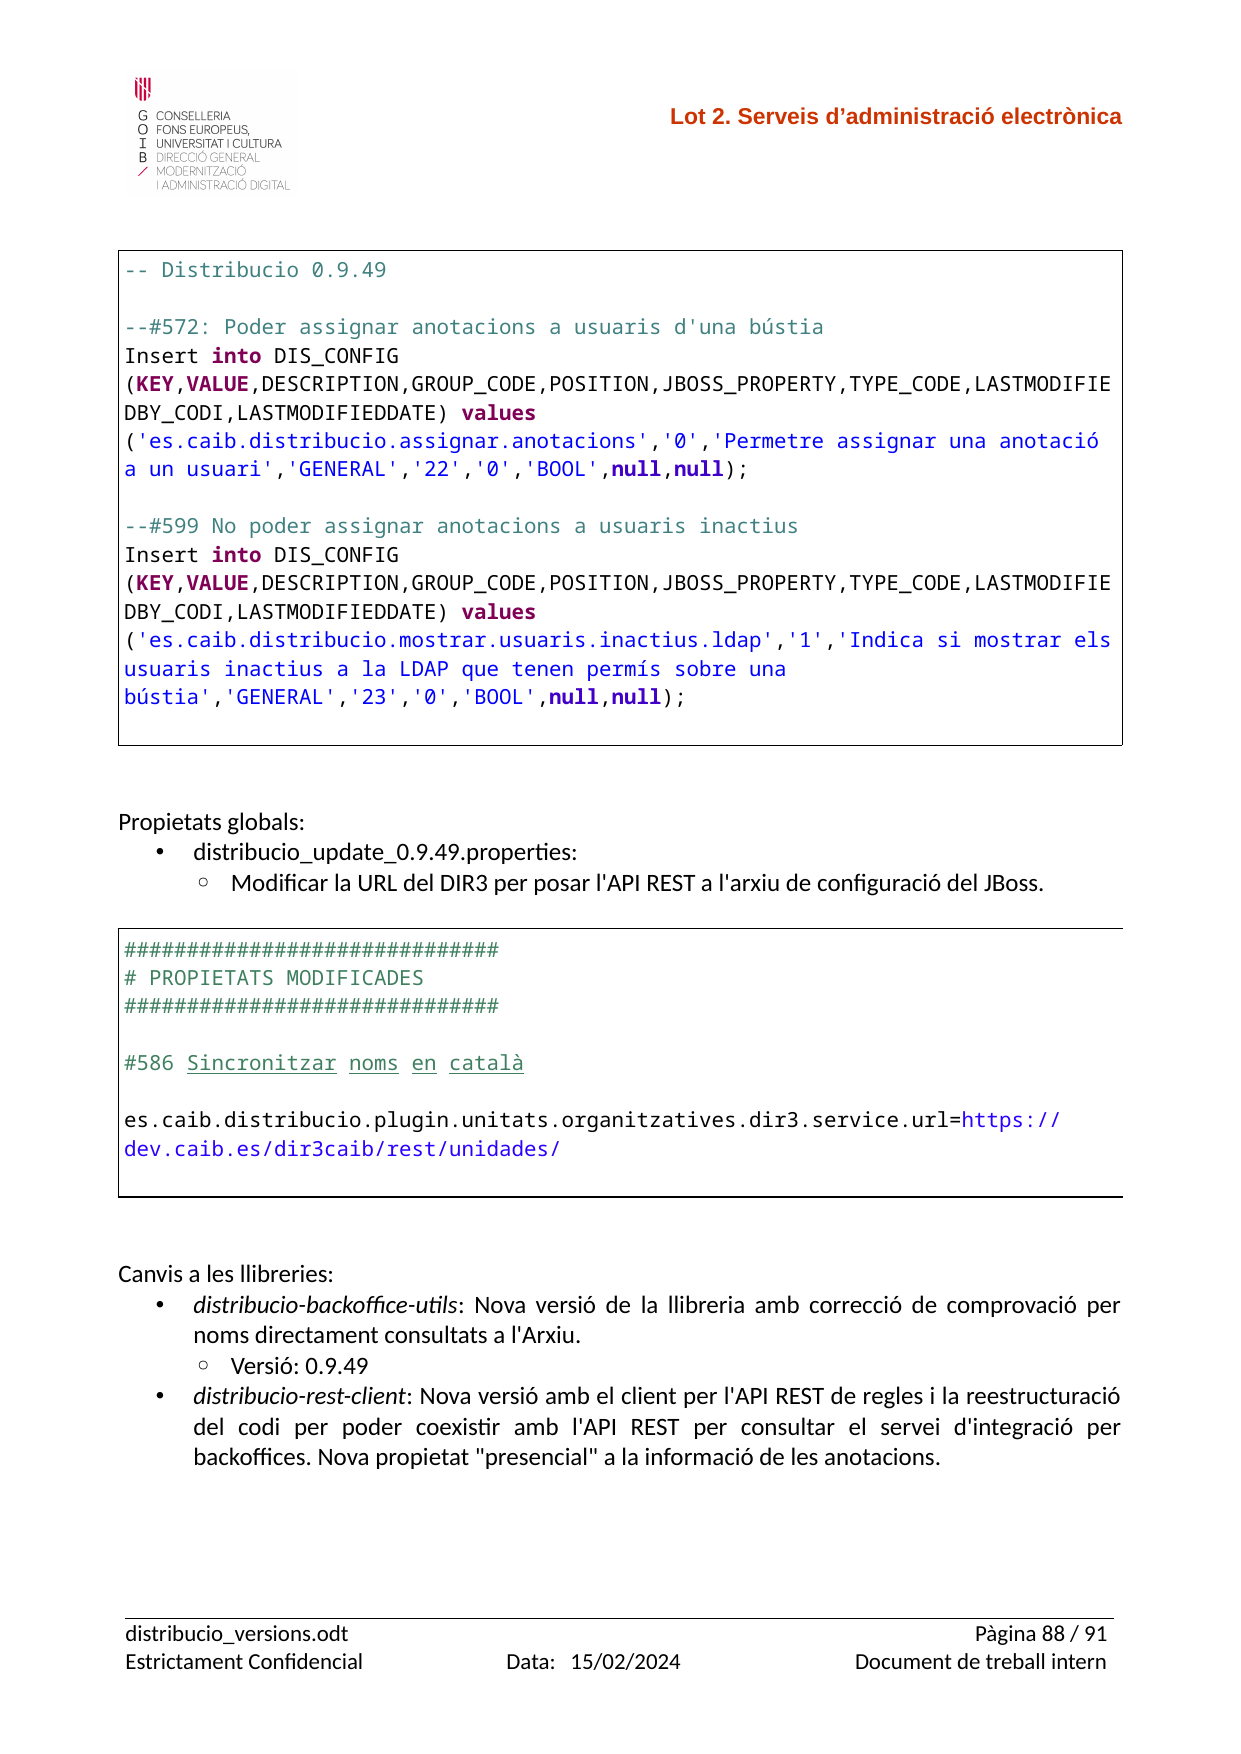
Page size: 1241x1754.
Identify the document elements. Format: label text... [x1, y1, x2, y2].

picture [126, 70, 299, 197]
list Versió: 0.9.49 [193, 1350, 1122, 1381]
table_header ############################## # PROPIETATS MODIFICADES ############################## #586 Sincronitzar noms en català es.caib.distribucio.plugin.unitats.organitzatives.dir3.service.url=https://dev.caib.es/dir3caib/rest/unidades/ [119, 929, 1123, 1196]
list distribucio-backoffice-utils: Nova versió de la llibreria amb correcció de comprovació per noms directament consultats a l'Arxiu. [156, 1289, 1122, 1350]
list distribucio-rest-client: Nova versió amb el client per l'API REST de regles i la reestructuració del codi per poder coexistir amb l'API REST per consultar el servei d'integració per backoffices. Nova propietat "presencial" a la informació de les anotacions. [156, 1381, 1122, 1472]
text Canvis a les llibreries: [118, 1258, 1122, 1289]
text Propietats globals: [118, 806, 1122, 836]
table_header -- Distribucio 0.9.49 --#572: Poder assignar anotacions a usuaris d'una bústia Insert into DIS_CONFIG (KEY,VALUE,DESCRIPTION,GROUP_CODE,POSITION,JBOSS_PROPERTY,TYPE_CODE,LASTMODIFIEDBY_CODI,LASTMODIFIEDDATE) values ('es.caib.distribucio.assignar.anotacions','0','Permetre assignar una anotació a un usuari','GENERAL','22','0','BOOL',null,null); --#599 No poder assignar anotacions a usuaris inactius Insert into DIS_CONFIG (KEY,VALUE,DESCRIPTION,GROUP_CODE,POSITION,JBOSS_PROPERTY,TYPE_CODE,LASTMODIFIEDBY_CODI,LASTMODIFIEDDATE) values ('es.caib.distribucio.mostrar.usuaris.inactius.ldap','1','Indica si mostrar els usuaris inactius a la LDAP que tenen permís sobre una bústia','GENERAL','23','0','BOOL',null,null); [119, 251, 1122, 745]
list distribucio_update_0.9.49.properties: [156, 836, 1122, 867]
list Modificar la URL del DIR3 per posar l'API REST a l'arxiu de configuració del JBoss. [193, 867, 1122, 897]
